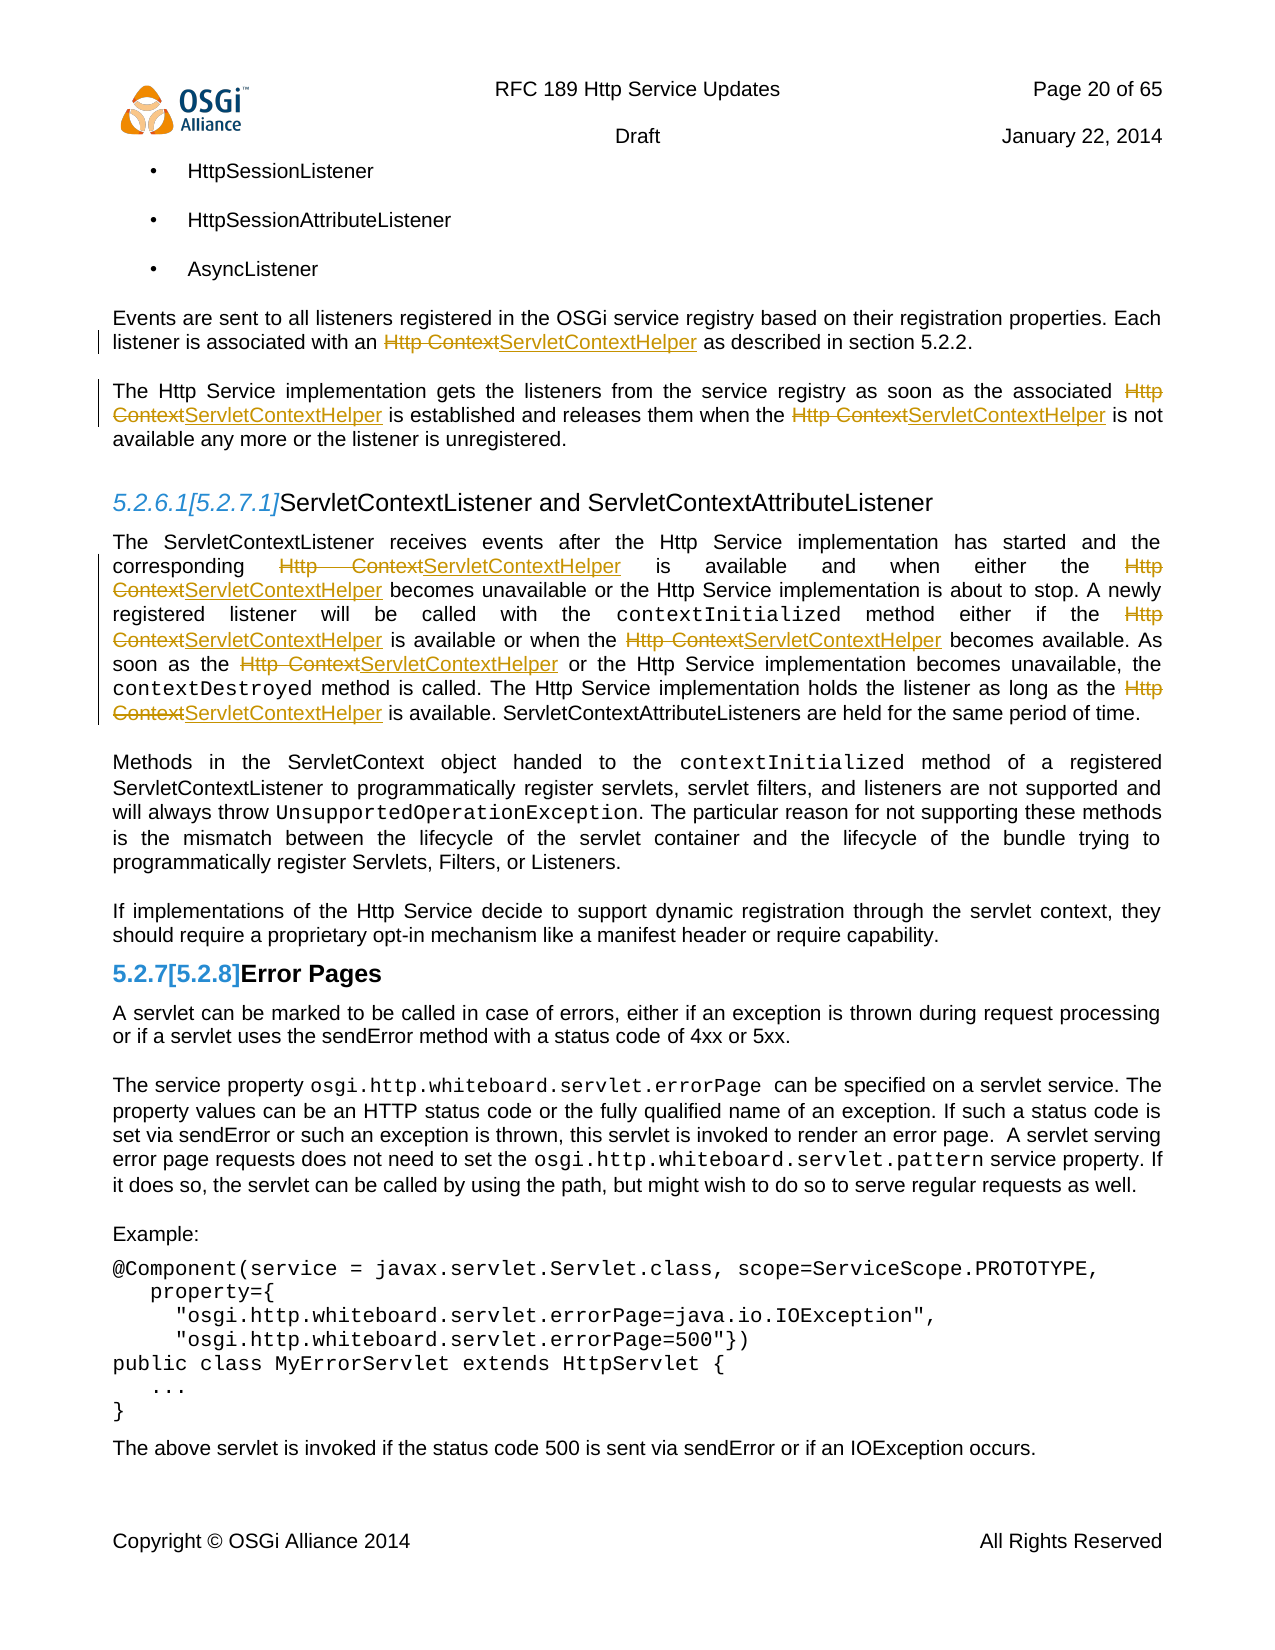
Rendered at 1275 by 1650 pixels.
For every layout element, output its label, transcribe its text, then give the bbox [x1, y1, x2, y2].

text The service property osgi.http.whiteboard.servlet.errorPage can be specified on a servlet service. The property values can be an HTTP status code or the fully qualified name of an exception. If such a status code is set via sendError or such an exception is thrown, this servlet is invoked to render an error page. A servlet serving error page requests does not need to set the osgi.http.whiteboard.servlet.pattern service property. If it does so, the servlet can be called by using the path, but might wish to do so to serve regular requests as well. [112, 1073, 1162, 1196]
text If implementations of the Http Service decide to support dynamic registration through the servlet context, they should require a proprietary opt-in mechanism like a manifest header or require capability. [112, 899, 1162, 947]
text property={ [112, 1282, 1162, 1305]
list HttpSessionAttributeListener [150, 208, 1162, 232]
subtitle Error Pages [112, 959, 1162, 988]
list HttpSessionListener [150, 159, 1162, 183]
text Example: [112, 1221, 1162, 1245]
text The ServletContextListener receives events after the Http Service implementation has started and the corresponding ServletContextHelper is available and when either the ServletContextHelper becomes unavailable or the Http Service implementation is about to stop. A newly registered listener will be called with the contextInitialized method either if the ServletContextHelper is available or when the ServletContextHelper becomes available. As soon as the ServletContextHelper or the Http Service implementation becomes unavailable, the contextDestroyed method is called. The Http Service implementation holds the listener as long as the ServletContextHelper is available. ServletContextAttributeListeners are held for the same period of time. [112, 530, 1162, 725]
text @Component(service = javax.servlet.Servlet.class, scope=ServiceScope.PROTOTYPE, [112, 1258, 1162, 1282]
text The above servlet is invoked if the status code 500 is sent via sendError or if an IOException occurs. [112, 1436, 1162, 1460]
text The Http Service implementation gets the listeners from the service registry as soon as the associated ServletContextHelper is established and releases them when the ServletContextHelper is not available any more or the listener is unregistered. [112, 379, 1162, 451]
text Events are sent to all listeners registered in the OSGi service registry based on their registration properties. Each listener is associated with an ServletContextHelper as described in section 5.2.2. [112, 306, 1162, 354]
text } [112, 1400, 1162, 1423]
subtitle ServletContextListener and ServletContextAttributeListener [112, 488, 1162, 517]
text Methods in the ServletContext object handed to the contextInitialized method of a registered ServletContextListener to programmatically register servlets, servlet filters, and listeners are not supported and will always throw UnsupportedOperationException. The particular reason for not supporting these methods is the mismatch between the lifecycle of the servlet container and the lifecycle of the bundle trying to programmatically register Servlets, Filters, or Listeners. [112, 750, 1162, 874]
text "osgi.http.whiteboard.servlet.errorPage=500"}) [112, 1329, 1162, 1352]
list AsyncListener [150, 257, 1162, 281]
text A servlet can be marked to be called in case of errors, either if an exception is thrown during request processing or if a servlet uses the sendError method with a status code of 4xx or 5xx. [112, 1000, 1162, 1048]
picture [113, 78, 257, 142]
text ... [112, 1376, 1162, 1400]
text public class MyErrorServlet extends HttpServlet { [112, 1352, 1162, 1376]
text "osgi.http.whiteboard.servlet.errorPage=java.io.IOException", [112, 1305, 1162, 1329]
